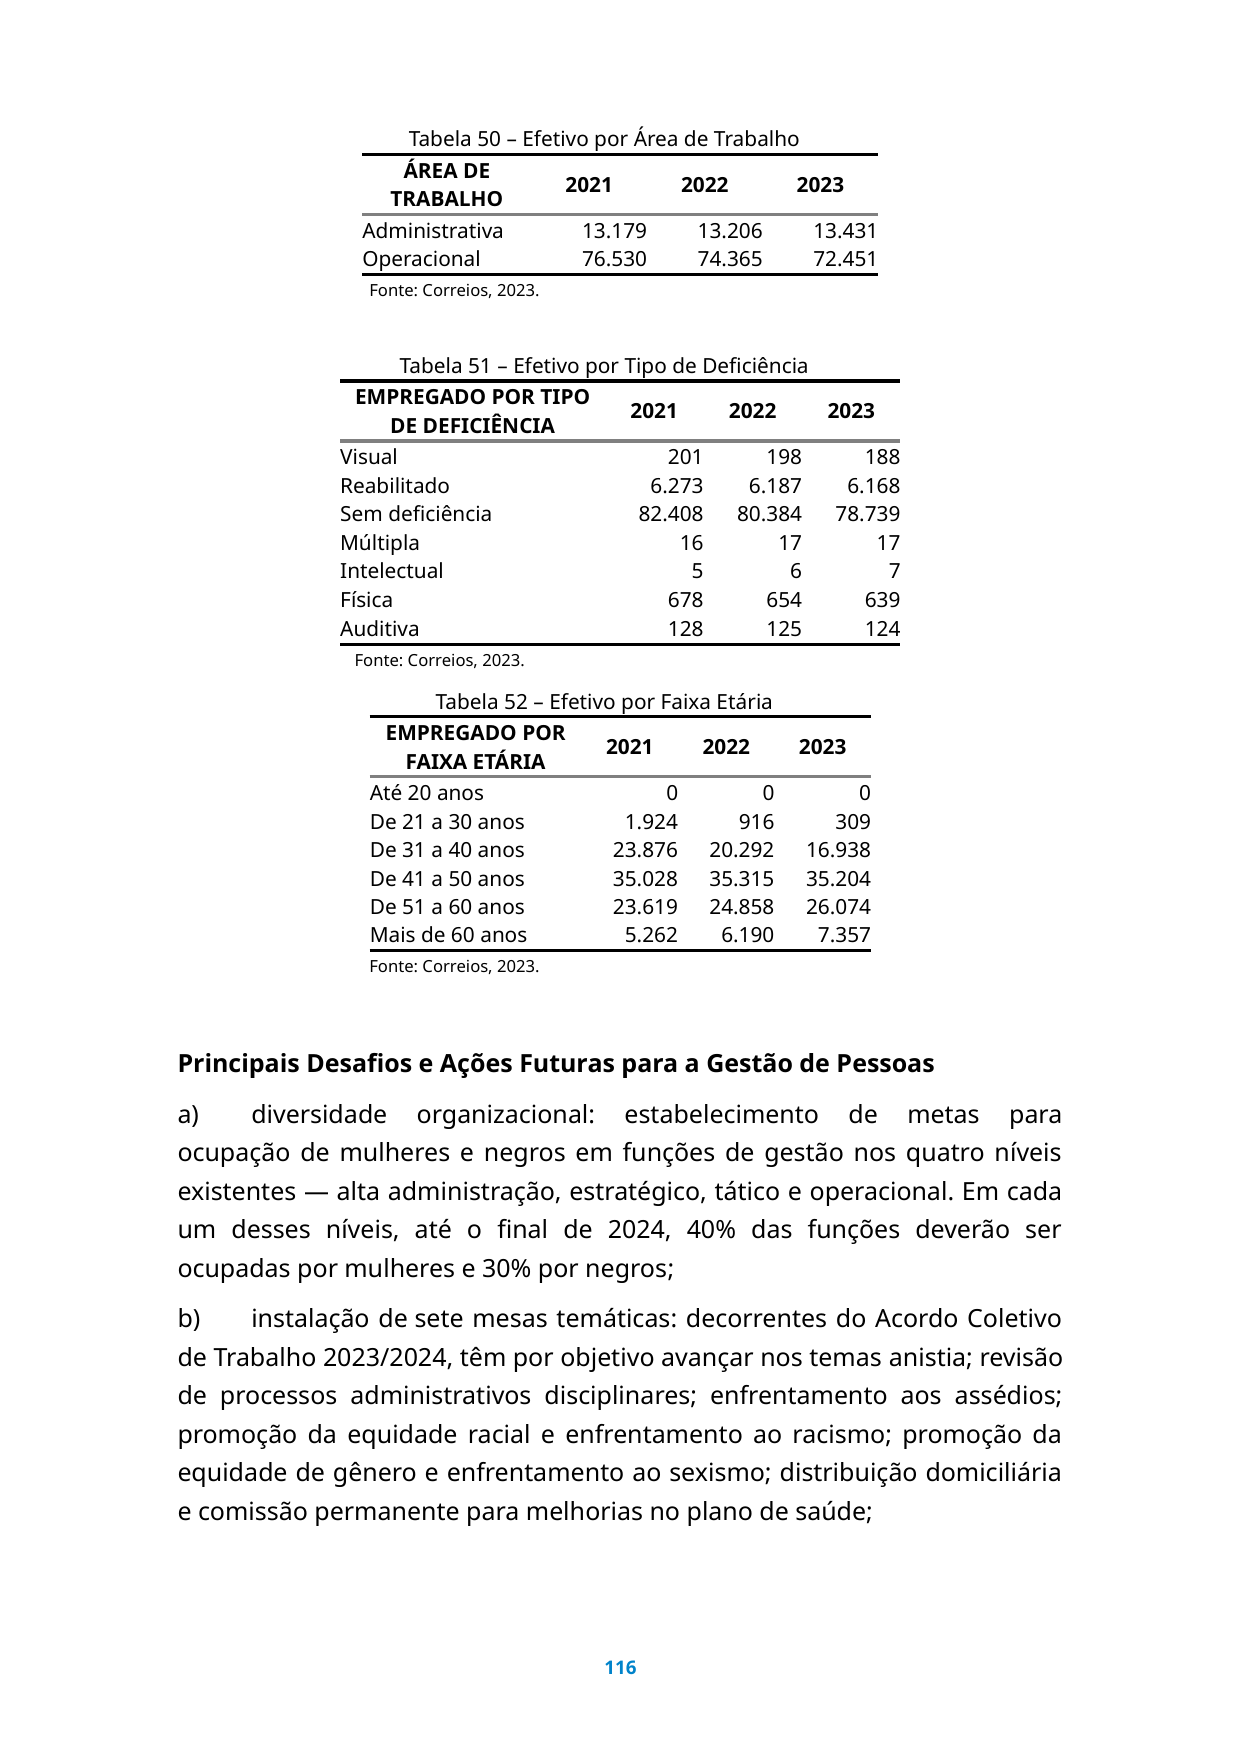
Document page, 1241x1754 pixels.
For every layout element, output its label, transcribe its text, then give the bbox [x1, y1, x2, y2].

table_cell 17 [802, 528, 900, 556]
table_cell 13.431 [763, 216, 878, 244]
table_cell 35.204 [774, 864, 871, 892]
table_header 2023 [802, 383, 900, 439]
table_cell 7.357 [774, 921, 871, 949]
table_cell 6.273 [605, 471, 703, 499]
table_header ÁREA DE TRABALHO [362, 156, 531, 213]
table_cell 20.292 [678, 835, 774, 864]
table_cell 639 [802, 585, 900, 613]
list diversidade organizacional: estabelecimento de metas para ocupação de mulheres e negros em funções de gestão nos quatro níveis existentes — alta administração, estratégico, tático e operacional. Em cada um desses níveis, até o final de 2024, 40% das funções deverão ser ocupadas por mulheres e 30% por negros; [177, 1092, 1063, 1284]
table_cell Auditiva [340, 613, 605, 643]
table_cell 678 [605, 585, 703, 613]
table_cell 23.619 [581, 892, 678, 921]
table_cell 6.187 [703, 471, 802, 499]
table_cell Física [340, 585, 605, 613]
table_cell Administrativa [362, 216, 531, 244]
subtitle Fonte: Correios, 2023. [177, 952, 1063, 978]
table_cell 128 [605, 613, 703, 643]
table_cell Operacional [362, 244, 531, 273]
table_cell 17 [703, 528, 802, 556]
table_cell 1.924 [581, 807, 678, 835]
table_cell 74.365 [647, 244, 762, 273]
list Tabela 51 – Efetivo por Tipo de Deficiência [145, 348, 1063, 379]
table_header 2022 [703, 383, 802, 439]
table_cell 0 [581, 778, 678, 807]
table_cell 125 [703, 613, 802, 643]
table_cell 6.168 [802, 471, 900, 499]
table_cell 6 [703, 556, 802, 585]
table_cell 0 [678, 778, 774, 807]
table_cell 80.384 [703, 499, 802, 528]
list Tabela 52 – Efetivo por Faixa Etária [145, 684, 1063, 715]
table_cell 16.938 [774, 835, 871, 864]
subtitle Fonte: Correios, 2023. [177, 276, 1063, 302]
table_cell 23.876 [581, 835, 678, 864]
table_header 2021 [605, 383, 703, 439]
table_cell 78.739 [802, 499, 900, 528]
table_cell 201 [605, 443, 703, 471]
table_cell De 41 a 50 anos [370, 864, 581, 892]
table_cell 76.530 [531, 244, 647, 273]
table_cell 5 [605, 556, 703, 585]
table_cell 0 [774, 778, 871, 807]
table_cell 35.028 [581, 864, 678, 892]
table_cell 916 [678, 807, 774, 835]
table_header 2021 [531, 156, 647, 213]
table_header 2022 [647, 156, 762, 213]
table_cell 309 [774, 807, 871, 835]
table_cell 5.262 [581, 921, 678, 949]
list Tabela 50 – Efetivo por Área de Trabalho [145, 122, 1063, 153]
table_cell 198 [703, 443, 802, 471]
table_header 2022 [678, 718, 774, 775]
table_cell 26.074 [774, 892, 871, 921]
table_cell Sem deficiência [340, 499, 605, 528]
table_cell 654 [703, 585, 802, 613]
table_cell Até 20 anos [370, 778, 581, 807]
table_cell Reabilitado [340, 471, 605, 499]
list instalação de sete mesas temáticas: decorrentes do Acordo Coletivo de Trabalho 2023/2024, têm por objetivo avançar nos temas anistia; revisão de processos administrativos disciplinares; enfrentamento aos assédios; promoção da equidade racial e enfrentamento ao racismo; promoção da equidade de gênero e enfrentamento ao sexismo; distribuição domiciliária e comissão permanente para melhorias no plano de saúde; [177, 1297, 1063, 1527]
table_cell Múltipla [340, 528, 605, 556]
table_cell Intelectual [340, 556, 605, 585]
table_cell 13.206 [647, 216, 762, 244]
table_cell 124 [802, 613, 900, 643]
table_cell De 21 a 30 anos [370, 807, 581, 835]
table_cell 72.451 [763, 244, 878, 273]
table_header 2023 [763, 156, 878, 213]
subtitle Fonte: Correios, 2023. [177, 646, 1063, 671]
table_cell 7 [802, 556, 900, 585]
table_cell 24.858 [678, 892, 774, 921]
table_cell Visual [340, 443, 605, 471]
text Principais Desafios e Ações Futuras para a Gestão de Pessoas [177, 1041, 1063, 1079]
table_cell 188 [802, 443, 900, 471]
table_cell 6.190 [678, 921, 774, 949]
table_cell De 31 a 40 anos [370, 835, 581, 864]
table_header 2021 [581, 718, 678, 775]
table_cell De 51 a 60 anos [370, 892, 581, 921]
table_cell Mais de 60 anos [370, 921, 581, 949]
table_cell 13.179 [531, 216, 647, 244]
table_cell 16 [605, 528, 703, 556]
table_cell 82.408 [605, 499, 703, 528]
table_header EMPREGADO POR FAIXA ETÁRIA [370, 718, 581, 775]
table_header EMPREGADO POR TIPO DE DEFICIÊNCIA [340, 383, 605, 439]
table_header 2023 [774, 718, 871, 775]
table_cell 35.315 [678, 864, 774, 892]
